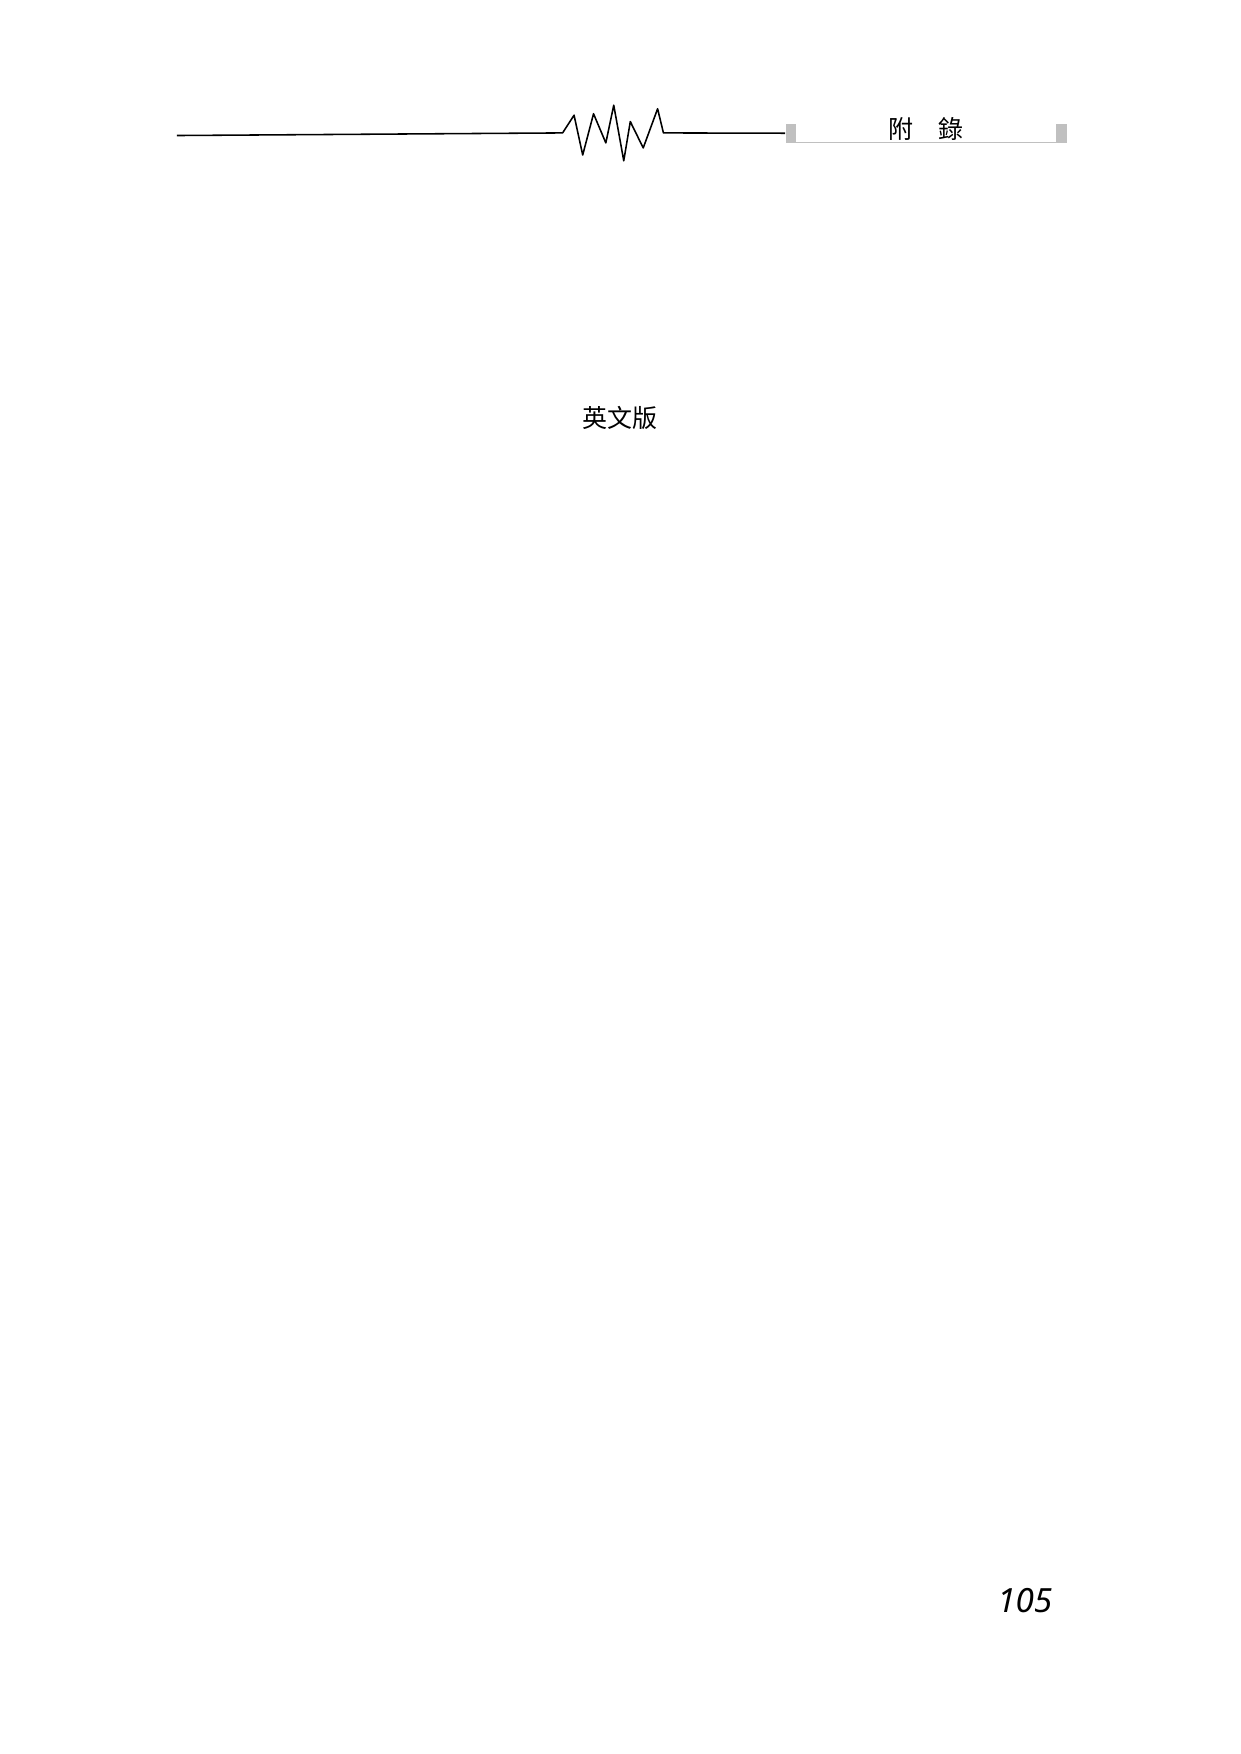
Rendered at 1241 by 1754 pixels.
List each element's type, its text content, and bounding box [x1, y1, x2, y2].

text 英文版 [177, 375, 1063, 438]
